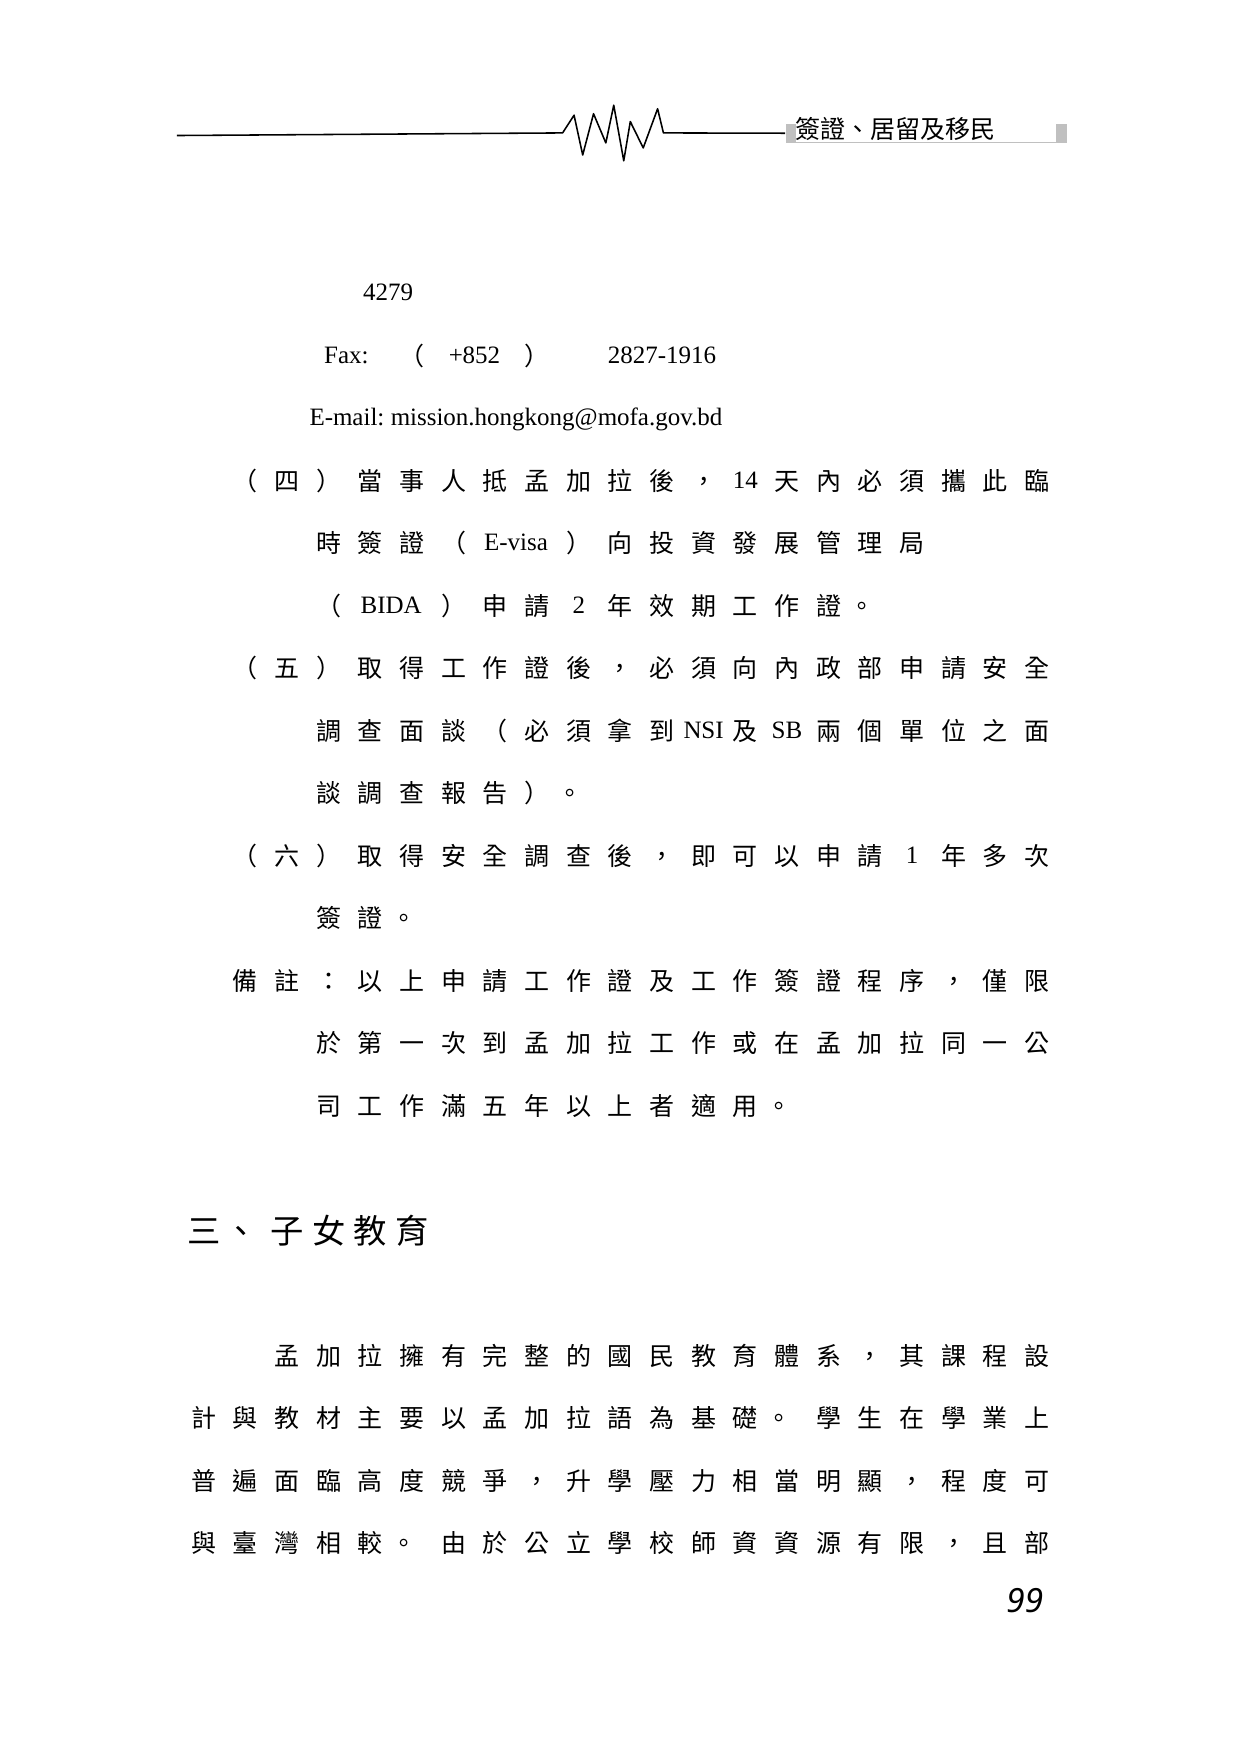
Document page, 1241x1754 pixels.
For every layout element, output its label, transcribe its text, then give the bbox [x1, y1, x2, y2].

text 孟加拉擁有完整的國民教育體系，其課程設計與教材主要以孟加拉語為基礎。學生在學業上普遍面臨高度競爭，升學壓力相當明顯，程度可與臺灣相較。由於公立學校師資資源有限，且部 [183, 1313, 1058, 1563]
text （六）取得安全調查後，即可以申請1年多次簽證。 [207, 813, 1058, 938]
text E-mail: mission.hongkong@mofa.gov.bd [281, 375, 1058, 438]
text 4279 [281, 250, 1058, 313]
text 三、子女教育 [183, 1188, 1058, 1250]
text Fax: （+852） 2827-1916 [281, 313, 1058, 375]
text （四）當事人抵孟加拉後，14天內必須攜此臨時簽證（E-visa）向投資發展管理局（BIDA）申請2年效期工作證。 [207, 438, 1058, 625]
text 備註：以上申請工作證及工作簽證程序，僅限於第一次到孟加拉工作或在孟加拉同一公司工作滿五年以上者適用。 [207, 938, 1058, 1125]
text （五）取得工作證後，必須向內政部申請安全調查面談（必須拿到NSI及SB兩個單位之面談調查報告）。 [207, 625, 1058, 813]
